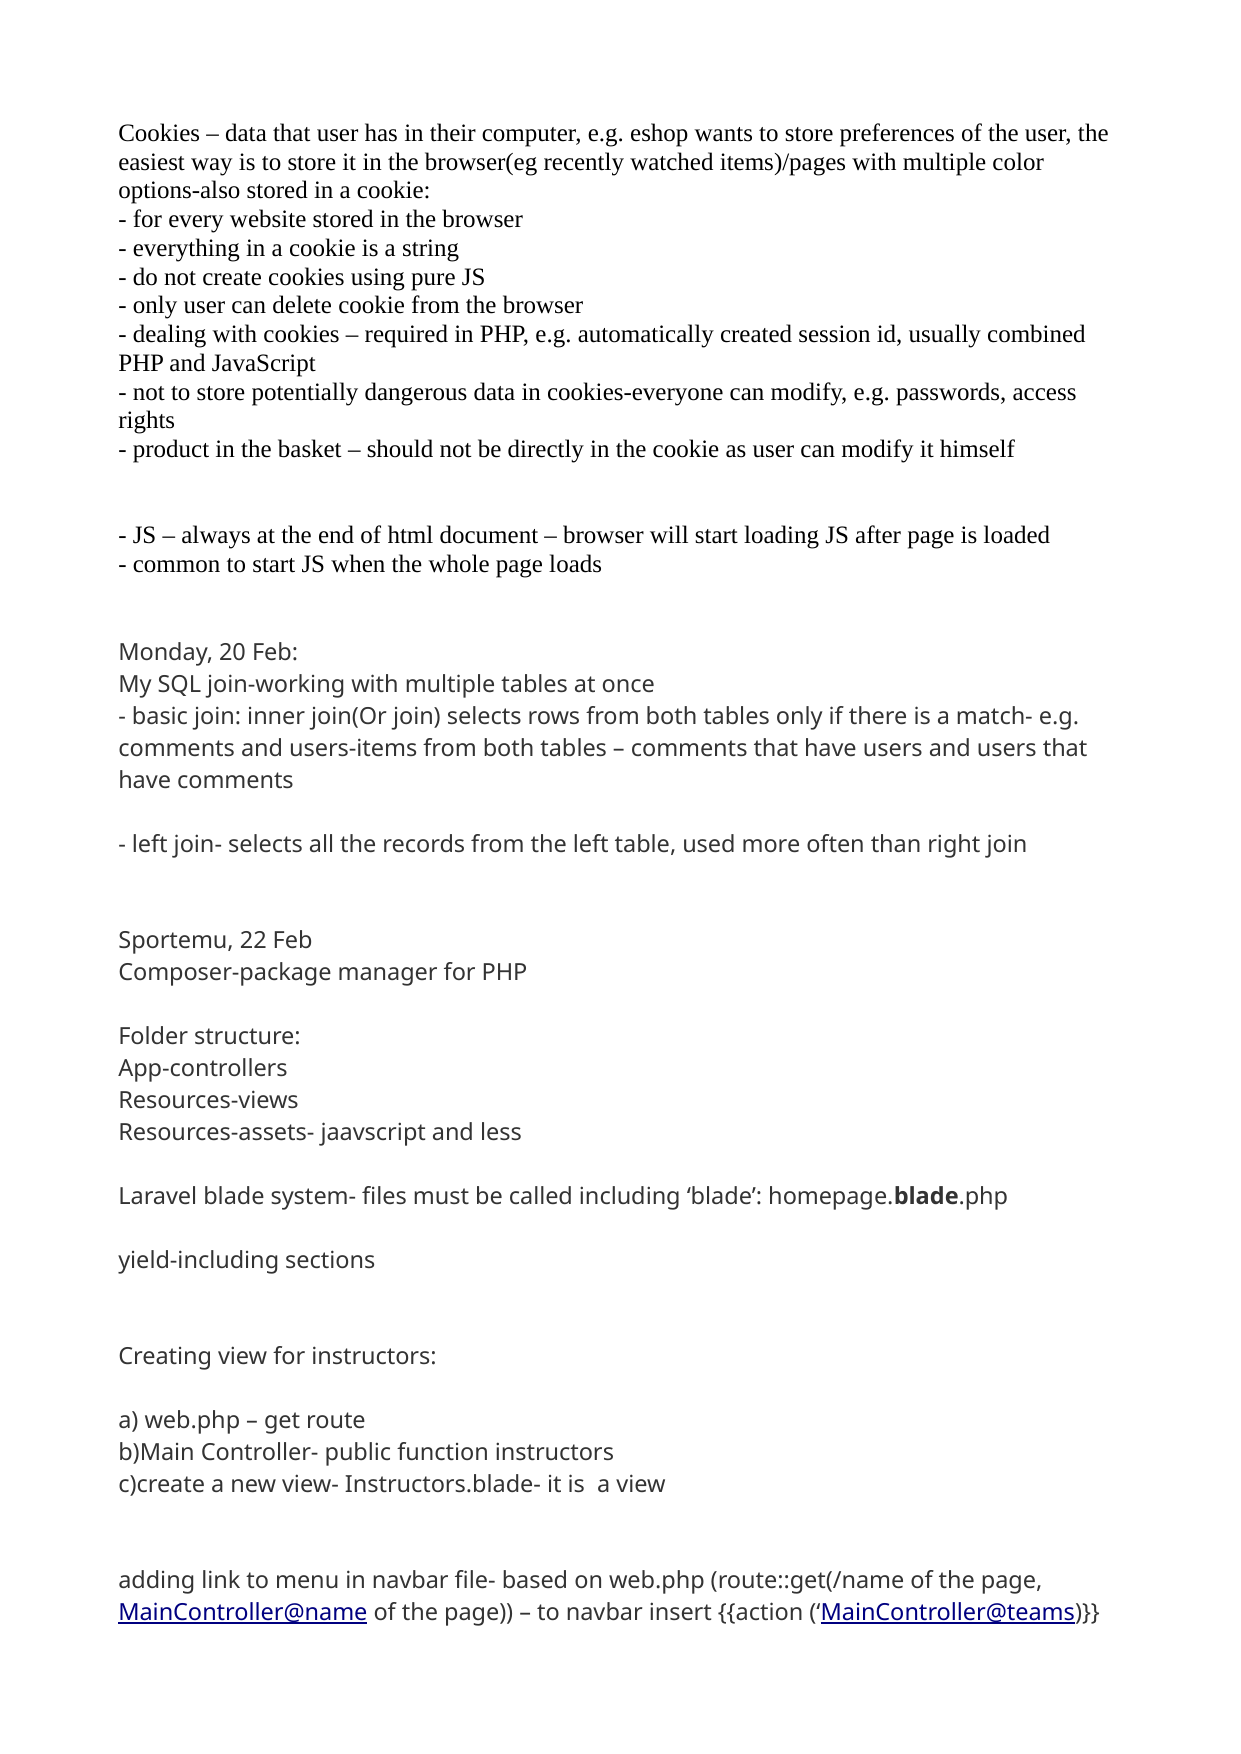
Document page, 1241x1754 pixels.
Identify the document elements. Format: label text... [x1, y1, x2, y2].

text - left join- selects all the records from the left table, used more often than right join [118, 827, 1122, 859]
text Folder structure: [118, 1019, 1122, 1051]
text - for every website stored in the browser [118, 204, 1122, 233]
text Cookies – data that user has in their computer, e.g. eshop wants to store preferences of the user, the easiest way is to store it in the browser(eg recently watched items)/pages with multiple color options-also stored in a cookie: [118, 118, 1122, 204]
text c)create a new view- Instructors.blade- it is a view [118, 1467, 1122, 1499]
text b)Main Controller- public function instructors [118, 1435, 1122, 1467]
text - dealing with cookies – required in PHP, e.g. automatically created session id, usually combined PHP and JavaScript [118, 319, 1122, 377]
text Resources-assets- jaavscript and less [118, 1115, 1122, 1147]
text App-controllers [118, 1051, 1122, 1083]
text a) web.php – get route [118, 1403, 1122, 1435]
text - not to store potentially dangerous data in cookies-everyone can modify, e.g. passwords, access rights [118, 377, 1122, 434]
text Creating view for instructors: [118, 1339, 1122, 1371]
text Sportemu, 22 Feb [118, 923, 1122, 955]
text yield-including sections [118, 1243, 1122, 1275]
text - JS – always at the end of html document – browser will start loading JS after page is loaded [118, 521, 1122, 549]
text - basic join: inner join(Or join) selects rows from both tables only if there is a match- e.g. comments and users-items from both tables – comments that have users and users that have comments [118, 699, 1122, 796]
text Laravel blade system- files must be called including ‘blade’: homepage.blade.php [118, 1179, 1122, 1211]
text My SQL join-working with multiple tables at once [118, 668, 1122, 699]
text - do not create cookies using pure JS [118, 262, 1122, 291]
text Resources-views [118, 1083, 1122, 1115]
text - common to start JS when the whole page loads [118, 549, 1122, 578]
text - product in the basket – should not be directly in the cookie as user can modify it himself [118, 434, 1122, 463]
text - only user can delete cookie from the browser [118, 291, 1122, 319]
text Composer-package manager for PHP [118, 955, 1122, 987]
text - everything in a cookie is a string [118, 233, 1122, 262]
text adding link to menu in navbar file- based on web.php (route::get(/name of the page, MainController@name of the page)) – to navbar insert {{action (‘MainController@teams)}} [118, 1563, 1122, 1627]
text Monday, 20 Feb: [118, 636, 1122, 668]
